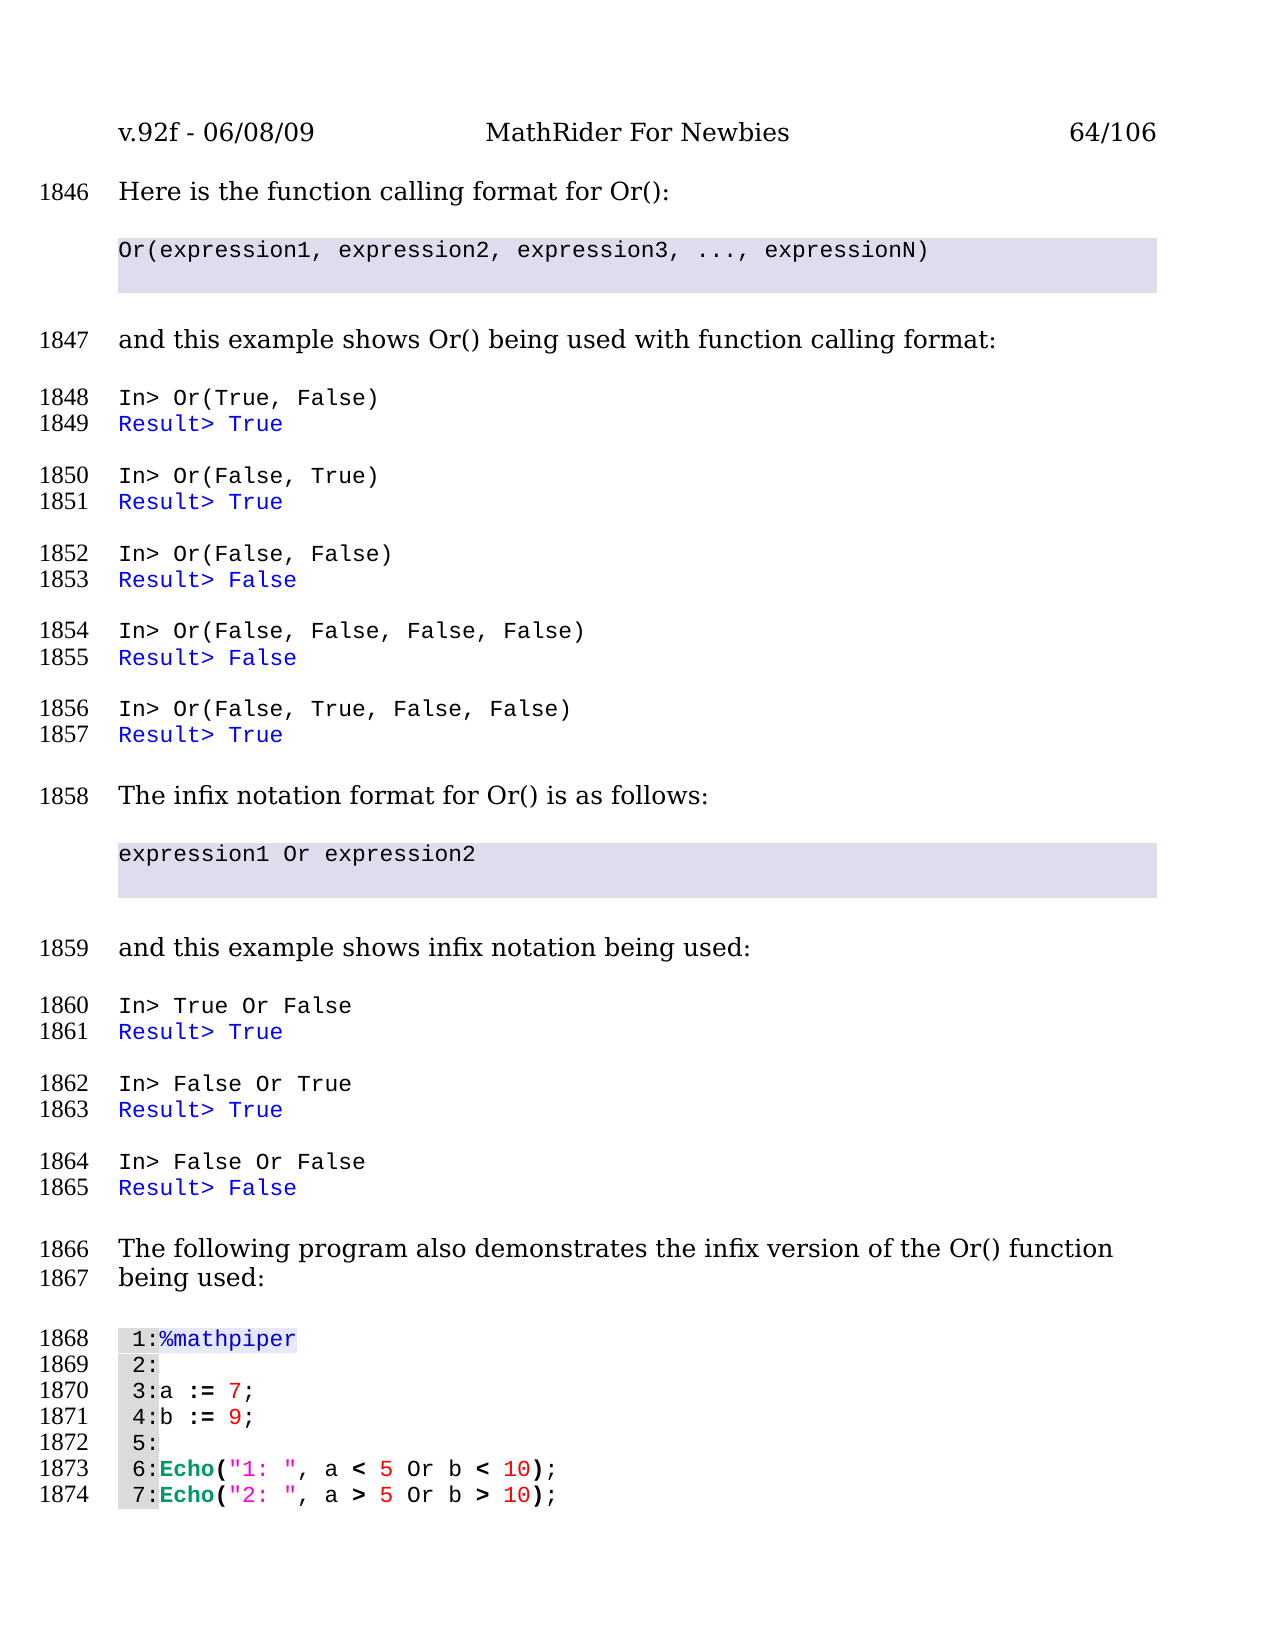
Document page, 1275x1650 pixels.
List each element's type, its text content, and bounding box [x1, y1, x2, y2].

text The infix notation format for Or() is as follows: [118, 782, 1157, 811]
text The following program also demonstrates the infix version of the Or() function being used: [118, 1234, 1157, 1292]
text 3:a := 7; [118, 1379, 1157, 1405]
text In> Or(True, False) [118, 386, 1157, 412]
text Result> True [118, 490, 1157, 516]
text In> False Or True [118, 1072, 1157, 1098]
text Here is the function calling format for Or(): [118, 177, 1157, 206]
text In> Or(False, True, False, False) [118, 698, 1157, 724]
text 6:Echo("1: ", a < 5 Or b < 10); [118, 1457, 1157, 1483]
text 4:b := 9; [118, 1405, 1157, 1431]
text and this example shows infix notation being used: [118, 933, 1157, 962]
text Result> True [118, 1098, 1157, 1124]
text Result> True [118, 412, 1157, 438]
text Result> False [118, 568, 1157, 594]
text and this example shows Or() being used with function calling format: [118, 325, 1157, 354]
text Result> False [118, 646, 1157, 672]
text Result> True [118, 724, 1157, 749]
text 1:%mathpiper [118, 1327, 1157, 1353]
text 7:Echo("2: ", a > 5 Or b > 10); [118, 1483, 1157, 1509]
text Result> False [118, 1176, 1157, 1202]
text 5: [118, 1431, 1157, 1457]
table_header expression1 Or expression2 [118, 843, 1157, 898]
table_header Or(expression1, expression2, expression3, ..., expressionN) [118, 238, 1157, 293]
text In> Or(False, False) [118, 542, 1157, 568]
text 2: [118, 1353, 1157, 1379]
text In> False Or False [118, 1150, 1157, 1176]
text In> True Or False [118, 994, 1157, 1020]
text In> Or(False, True) [118, 464, 1157, 490]
text Result> True [118, 1020, 1157, 1046]
text In> Or(False, False, False, False) [118, 620, 1157, 646]
